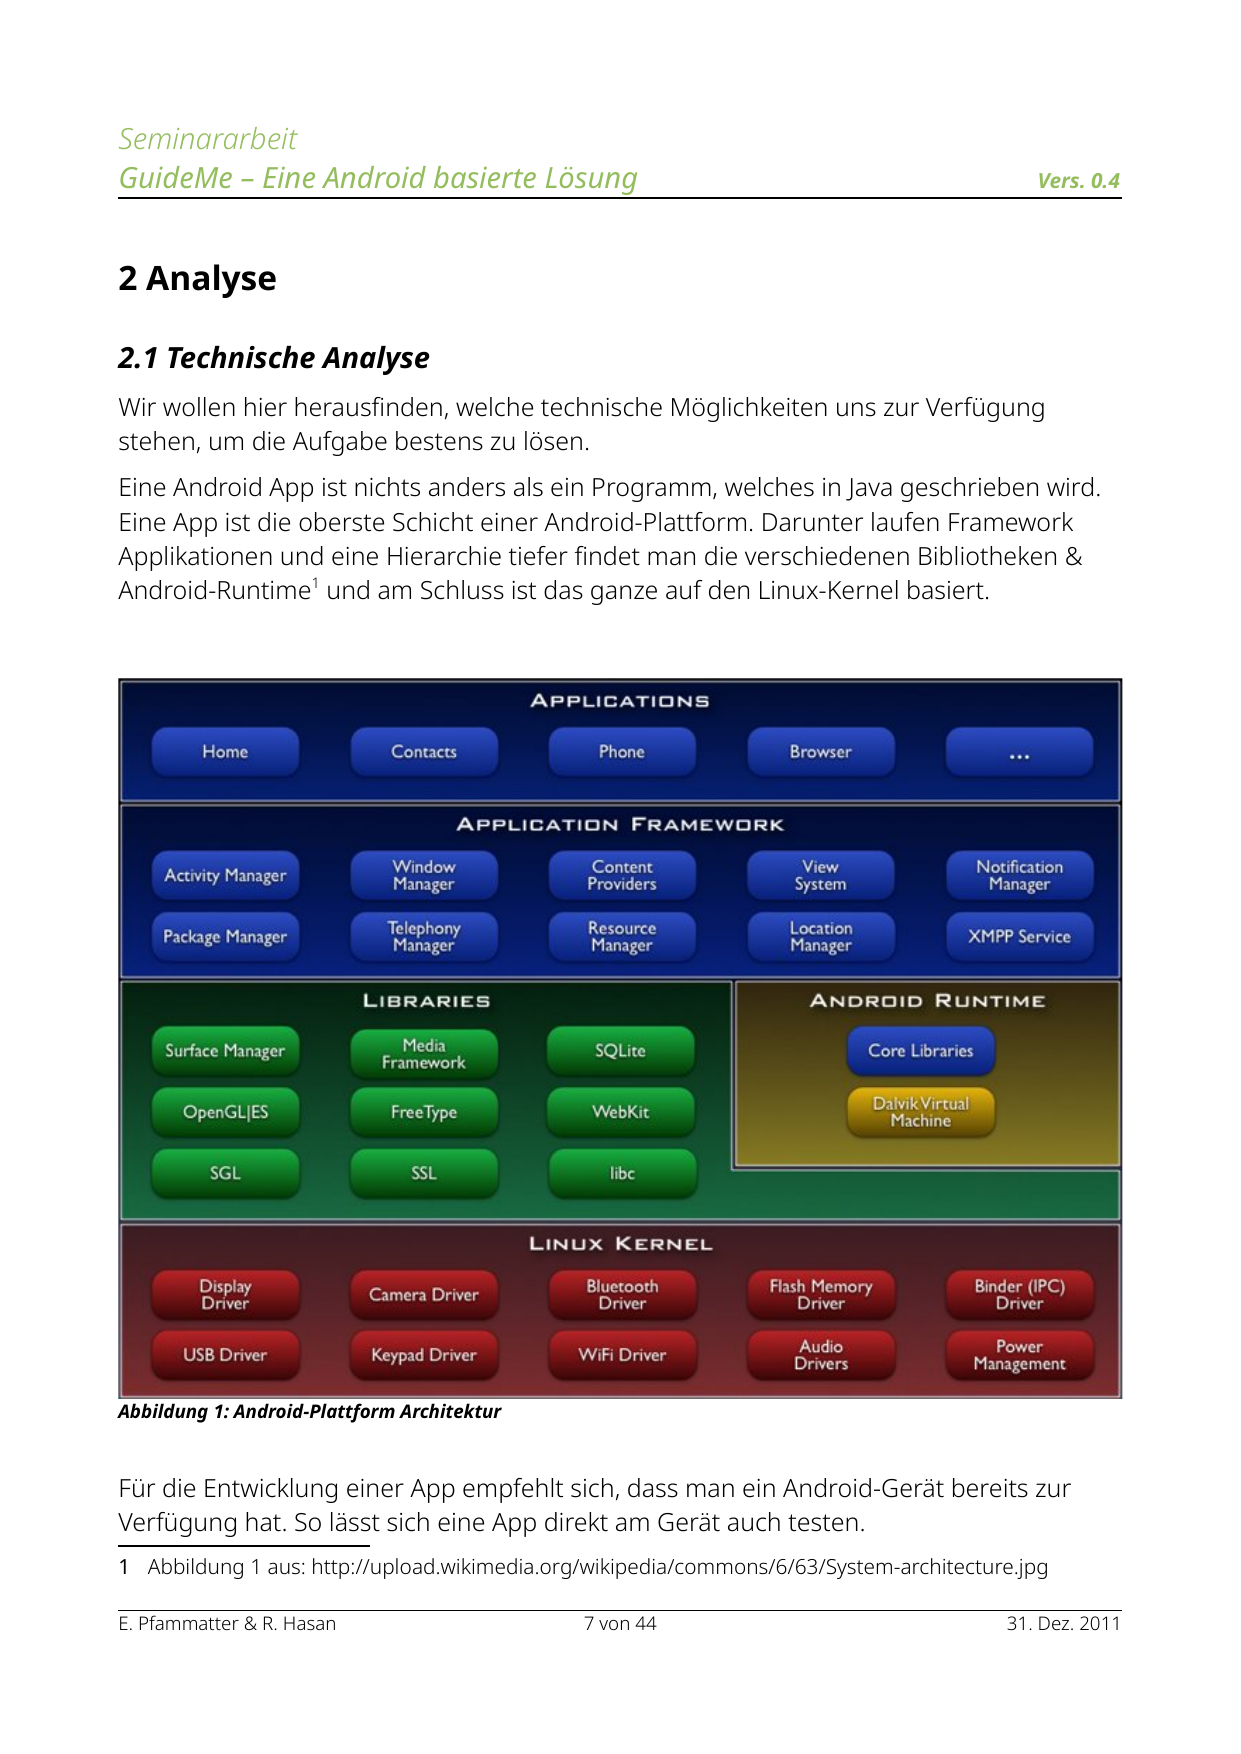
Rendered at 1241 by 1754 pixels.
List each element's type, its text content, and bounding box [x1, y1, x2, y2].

subtitle 2.1 Technische Analyse [118, 337, 1122, 377]
text Abbildung 1: Android-Plattform Architektur [118, 1399, 1122, 1424]
picture [118, 678, 1123, 1399]
subtitle 2 Analyse [118, 254, 1122, 300]
text Abbildung 1 aus: http://upload.wikimedia.org/wikipedia/commons/6/63/System-architecture.jpg [118, 1552, 1122, 1581]
text Wir wollen hier herausfinden, welche technische Möglichkeiten uns zur Verfügung stehen, um die Aufgabe bestens zu lösen. [118, 389, 1122, 458]
text Eine Android App ist nichts anders als ein Programm, welches in Java geschrieben wird. Eine App ist die oberste Schicht einer Android-Plattform. Darunter laufen Framework Applikationen und eine Hierarchie tiefer findet man die verschiedenen Bibliotheken & Android-Runtime und am Schluss ist das ganze auf den Linux-Kernel basiert. [118, 470, 1122, 606]
text Für die Entwicklung einer App empfehlt sich, dass man ein Android-Gerät bereits zur Verfügung hat. So lässt sich eine App direkt am Gerät auch testen. [118, 1471, 1122, 1539]
